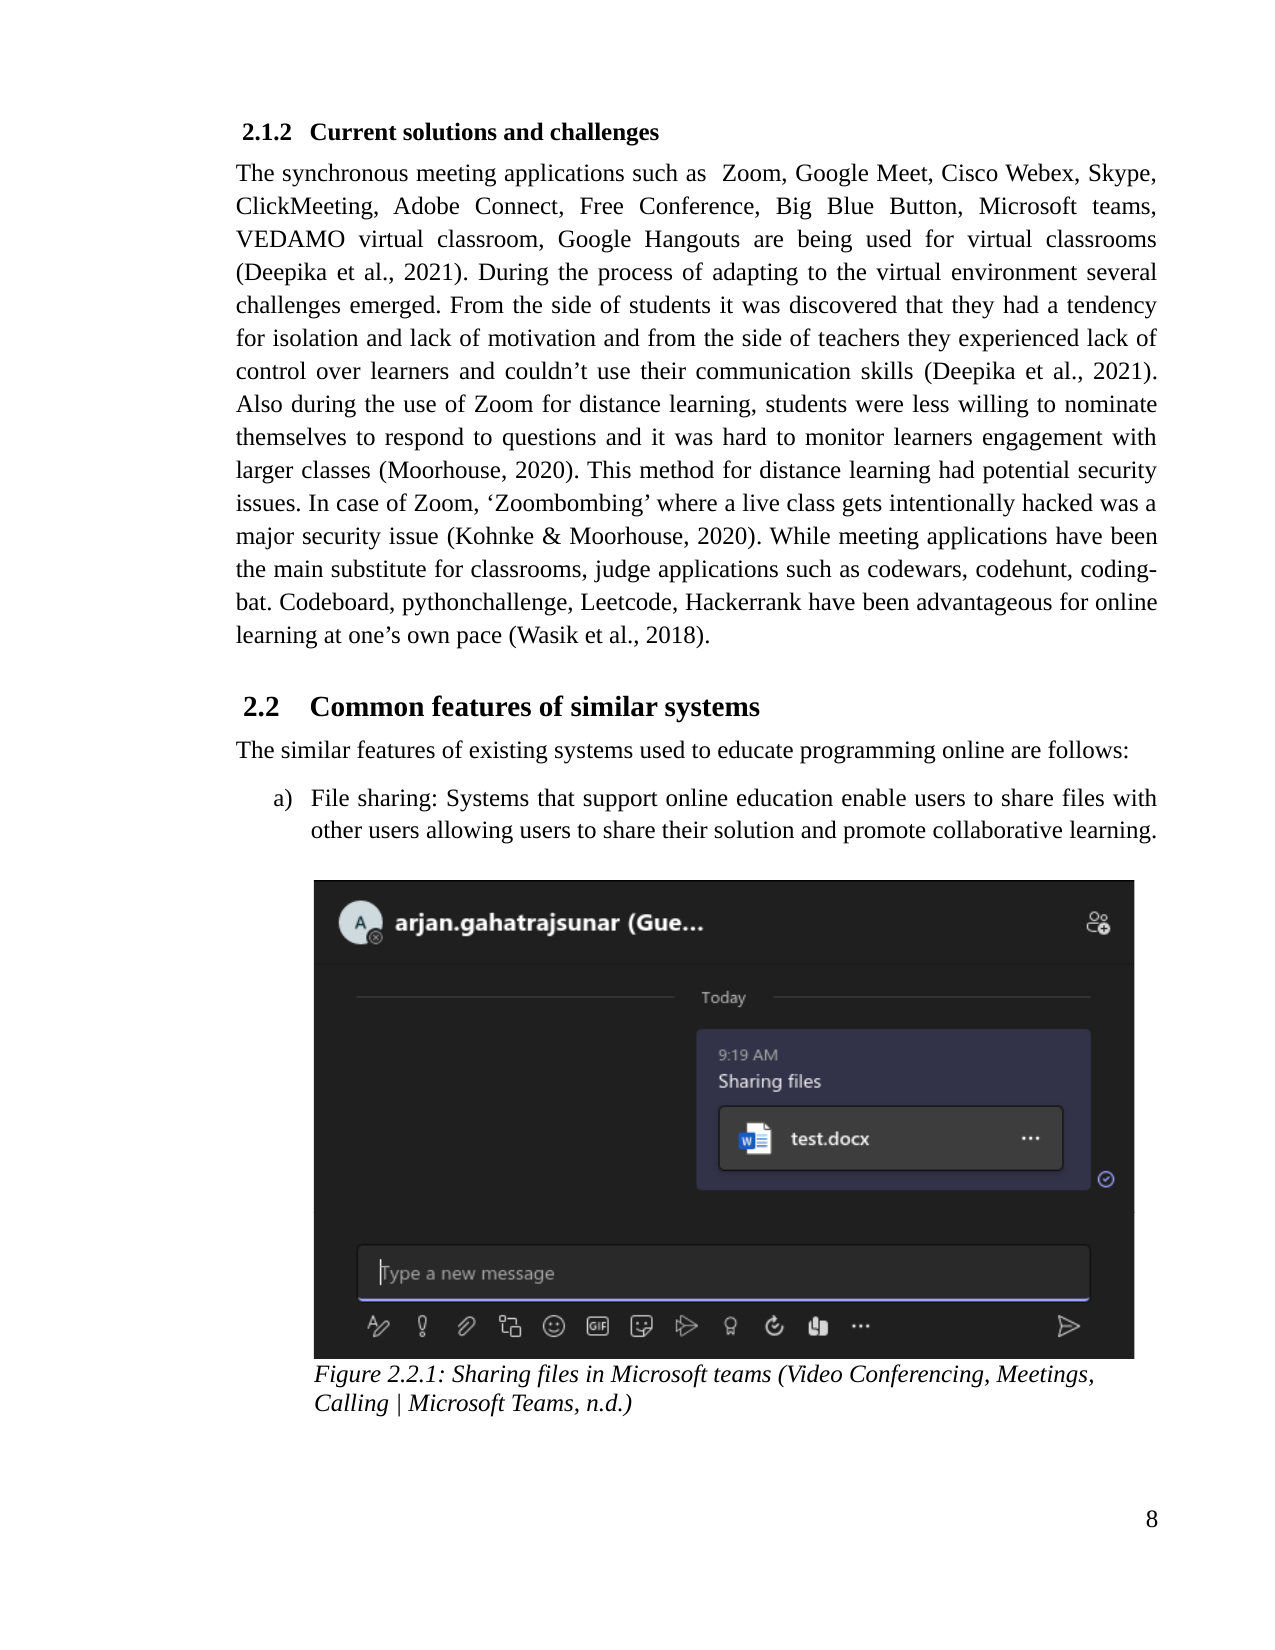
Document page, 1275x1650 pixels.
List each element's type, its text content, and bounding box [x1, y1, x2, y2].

picture [313, 880, 1135, 1359]
subtitle Common features of similar systems [236, 689, 1158, 722]
subtitle Current solutions and challenges [236, 117, 1158, 146]
text The similar features of existing systems used to educate programming online are follows: [236, 735, 1158, 764]
text Figure 2.2.1: Sharing files in Microsoft teams (Video Conferencing, Meetings, Calling | Microsoft Teams, n.d.) [314, 1359, 1134, 1416]
text The synchronous meeting applications such as Zoom, Google Meet, Cisco Webex, Skype, ClickMeeting, Adobe Connect, Free Conference, Big Blue Button, Microsoft teams, VEDAMO virtual classroom, Google Hangouts are being used for virtual classrooms (Deepika et al., 2021). During the process of adapting to the virtual environment several challenges emerged. From the side of students it was discovered that they had a tendency for isolation and lack of motivation and from the side of teachers they experienced lack of control over learners and couldn’t use their communication skills (Deepika et al., 2021). Also during the use of Zoom for distance learning, students were less willing to nominate themselves to respond to questions and it was hard to monitor learners engagement with larger classes (Moorhouse, 2020). This method for distance learning had potential security issues. In case of Zoom, ‘Zoombombing’ where a live class gets intentionally hacked was a major security issue (Kohnke & Moorhouse, 2020). While meeting applications have been the main substitute for classrooms, judge applications such as codewars, codehunt, coding-bat. Codeboard, pythonchallenge, Leetcode, Hackerrank have been advantageous for online learning at one’s own pace (Wasik et al., 2018). [236, 158, 1158, 649]
list File sharing: Systems that support online education enable users to share files with other users allowing users to share their solution and promote collaborative learning. [273, 783, 1158, 844]
